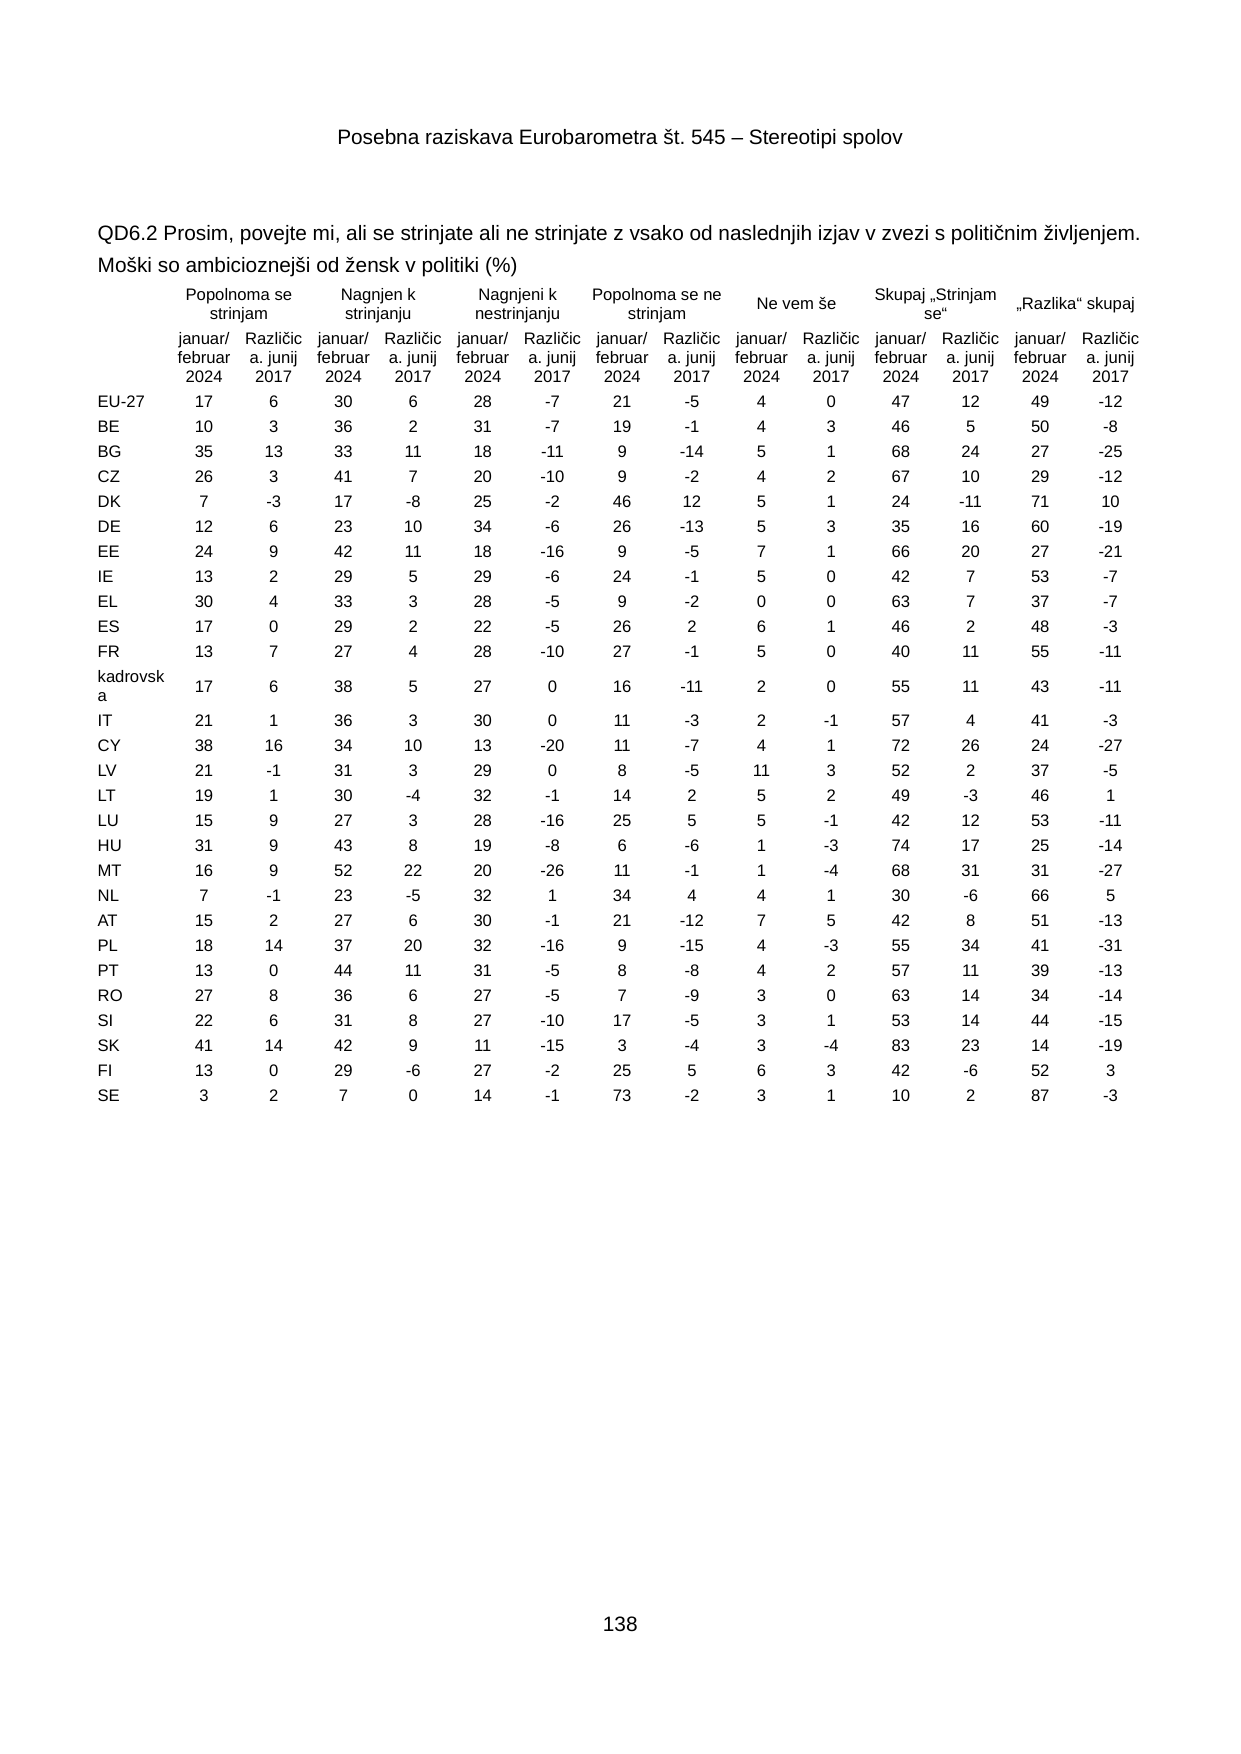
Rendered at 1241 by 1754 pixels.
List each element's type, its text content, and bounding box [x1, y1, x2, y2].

table_cell 5 [796, 908, 866, 933]
table_cell 33 [308, 589, 378, 614]
table_cell 0 [518, 708, 587, 733]
table_cell RO [95, 983, 169, 1008]
table_cell januar/februar 2024 [1005, 326, 1075, 389]
table_cell Nagnjen k strinjanju [308, 281, 448, 326]
table_cell 71 [1005, 489, 1075, 514]
table_cell 23 [308, 883, 378, 908]
table_cell 46 [587, 489, 657, 514]
table_cell 1 [796, 614, 866, 639]
table_cell LV [95, 758, 169, 783]
table_cell Moški so ambicioznejši od žensk v politiki (%) [95, 249, 1146, 281]
table_cell SI [95, 1008, 169, 1033]
table_cell 4 [726, 414, 796, 439]
table_cell 27 [308, 908, 378, 933]
table_cell 38 [308, 664, 378, 708]
table_cell -10 [518, 639, 587, 664]
table_cell -2 [657, 464, 726, 489]
table_cell -6 [936, 883, 1005, 908]
table_cell 1 [796, 883, 866, 908]
table_cell -14 [657, 439, 726, 464]
table_cell -20 [518, 733, 587, 758]
table_cell 16 [587, 664, 657, 708]
table_cell -5 [657, 539, 726, 564]
table_cell 11 [378, 439, 448, 464]
table_cell -14 [1075, 983, 1146, 1008]
table_cell 5 [378, 564, 448, 589]
table_cell -7 [518, 389, 587, 414]
table_cell 2 [239, 1083, 308, 1108]
table_cell -3 [1075, 1083, 1146, 1108]
table_cell 14 [936, 983, 1005, 1008]
table_cell 53 [1005, 564, 1075, 589]
table_cell 6 [239, 1008, 308, 1033]
table_cell 0 [796, 564, 866, 589]
table_cell -6 [936, 1058, 1005, 1083]
table_cell -31 [1075, 933, 1146, 958]
table_cell 74 [866, 833, 936, 858]
table_cell 51 [1005, 908, 1075, 933]
table_cell 1 [796, 489, 866, 514]
table_cell 13 [448, 733, 517, 758]
table_cell 10 [866, 1083, 936, 1108]
table_cell FI [95, 1058, 169, 1083]
table_cell 53 [866, 1008, 936, 1033]
table_cell 11 [587, 858, 657, 883]
table_cell 49 [866, 783, 936, 808]
table_cell -5 [378, 883, 448, 908]
table_cell -3 [796, 933, 866, 958]
table_cell 30 [308, 783, 378, 808]
table_cell 12 [169, 514, 239, 539]
table_cell -2 [518, 1058, 587, 1083]
table_cell 13 [169, 564, 239, 589]
table_cell 52 [1005, 1058, 1075, 1083]
table_cell -11 [936, 489, 1005, 514]
table_cell 7 [169, 489, 239, 514]
table_cell -12 [1075, 464, 1146, 489]
table_cell 27 [308, 639, 378, 664]
table_cell 0 [796, 389, 866, 414]
table_cell 11 [936, 958, 1005, 983]
table_cell -7 [518, 414, 587, 439]
table_cell 3 [239, 414, 308, 439]
table_cell -10 [518, 464, 587, 489]
table_cell Različica. junij 2017 [657, 326, 726, 389]
table_cell -1 [796, 808, 866, 833]
table_cell PL [95, 933, 169, 958]
table_cell 2 [936, 1083, 1005, 1108]
table_cell -15 [518, 1033, 587, 1058]
table_cell Različica. junij 2017 [518, 326, 587, 389]
table_cell -16 [518, 539, 587, 564]
table_cell 46 [1005, 783, 1075, 808]
table_cell 6 [239, 664, 308, 708]
table_cell 3 [239, 464, 308, 489]
table_cell 52 [308, 858, 378, 883]
table_cell 28 [448, 639, 517, 664]
table_cell CY [95, 733, 169, 758]
table_cell 5 [378, 664, 448, 708]
table_cell -3 [1075, 614, 1146, 639]
table_cell 29 [448, 758, 517, 783]
table_cell 5 [726, 639, 796, 664]
table_cell 50 [1005, 414, 1075, 439]
table_cell 7 [936, 564, 1005, 589]
table_cell -8 [657, 958, 726, 983]
table_cell 63 [866, 983, 936, 1008]
table_cell 1 [796, 439, 866, 464]
table_cell 13 [239, 439, 308, 464]
table_cell 24 [1005, 733, 1075, 758]
table_cell 2 [936, 758, 1005, 783]
table_cell -3 [239, 489, 308, 514]
table_cell DK [95, 489, 169, 514]
table_cell 9 [587, 589, 657, 614]
table_cell 1 [796, 1008, 866, 1033]
table_cell -3 [796, 833, 866, 858]
table_cell 67 [866, 464, 936, 489]
table_cell ES [95, 614, 169, 639]
table_cell 9 [587, 539, 657, 564]
table_cell 10 [936, 464, 1005, 489]
table_cell 8 [936, 908, 1005, 933]
table_cell 7 [378, 464, 448, 489]
table_cell BG [95, 439, 169, 464]
table_cell 33 [308, 439, 378, 464]
table_cell 27 [308, 808, 378, 833]
table_cell 4 [378, 639, 448, 664]
table_cell 2 [657, 783, 726, 808]
table_cell 24 [587, 564, 657, 589]
table_cell 72 [866, 733, 936, 758]
table_cell 2 [726, 708, 796, 733]
table_cell -7 [657, 733, 726, 758]
table_cell -5 [518, 589, 587, 614]
table_cell 2 [796, 783, 866, 808]
table_cell 63 [866, 589, 936, 614]
table_cell 46 [866, 414, 936, 439]
table_cell 42 [866, 808, 936, 833]
table_cell 1 [796, 1083, 866, 1108]
table_cell 9 [239, 539, 308, 564]
table_cell FR [95, 639, 169, 664]
table_cell 1 [796, 733, 866, 758]
table_cell 31 [308, 758, 378, 783]
table_cell 20 [448, 858, 517, 883]
table_cell -1 [239, 883, 308, 908]
table_cell -25 [1075, 439, 1146, 464]
table_cell 0 [796, 639, 866, 664]
table_cell HU [95, 833, 169, 858]
table_cell 4 [726, 733, 796, 758]
table_cell -4 [378, 783, 448, 808]
table_cell -15 [1075, 1008, 1146, 1033]
table_cell 1 [239, 708, 308, 733]
table_cell 22 [169, 1008, 239, 1033]
table_cell 34 [587, 883, 657, 908]
table_cell 19 [448, 833, 517, 858]
table_cell 7 [239, 639, 308, 664]
table_cell 29 [1005, 464, 1075, 489]
table_cell CZ [95, 464, 169, 489]
table_cell 1 [796, 539, 866, 564]
table_cell 11 [587, 708, 657, 733]
table_cell 13 [169, 639, 239, 664]
table_cell 10 [1075, 489, 1146, 514]
table_cell IT [95, 708, 169, 733]
table_cell 68 [866, 858, 936, 883]
table_cell 26 [587, 514, 657, 539]
table_cell -13 [1075, 958, 1146, 983]
table_cell AT [95, 908, 169, 933]
table_cell 17 [169, 664, 239, 708]
table_cell [95, 326, 169, 389]
table_cell 6 [726, 1058, 796, 1083]
table_cell 37 [1005, 758, 1075, 783]
table_cell 26 [936, 733, 1005, 758]
table_cell 11 [726, 758, 796, 783]
table_cell -3 [657, 708, 726, 733]
table_cell 14 [1005, 1033, 1075, 1058]
table_cell 0 [239, 614, 308, 639]
table_cell 31 [448, 958, 517, 983]
table_cell -5 [1075, 758, 1146, 783]
table_cell -6 [518, 564, 587, 589]
table_cell Različica. junij 2017 [936, 326, 1005, 389]
table_cell 43 [1005, 664, 1075, 708]
table_cell 4 [726, 389, 796, 414]
table_cell 27 [169, 983, 239, 1008]
table_cell 27 [448, 1058, 517, 1083]
table_cell 17 [936, 833, 1005, 858]
table_cell 1 [518, 883, 587, 908]
table_cell 5 [726, 514, 796, 539]
table_cell 2 [239, 908, 308, 933]
table_cell 6 [587, 833, 657, 858]
table_cell 27 [448, 983, 517, 1008]
table_cell 11 [936, 664, 1005, 708]
table_cell -11 [518, 439, 587, 464]
table_cell 42 [866, 1058, 936, 1083]
table_cell 5 [726, 783, 796, 808]
table_cell 5 [726, 439, 796, 464]
table_cell 38 [169, 733, 239, 758]
table_cell 30 [169, 589, 239, 614]
table_cell 5 [726, 489, 796, 514]
table_cell -14 [1075, 833, 1146, 858]
table_cell 32 [448, 783, 517, 808]
table_cell 3 [726, 1008, 796, 1033]
table_cell „Razlika“ skupaj [1005, 281, 1146, 326]
table_cell 41 [1005, 708, 1075, 733]
table_cell 16 [936, 514, 1005, 539]
table_cell -1 [239, 758, 308, 783]
table_cell 0 [518, 758, 587, 783]
table_cell 11 [378, 958, 448, 983]
table_cell 4 [657, 883, 726, 908]
table_cell 23 [936, 1033, 1005, 1058]
table_cell 6 [726, 614, 796, 639]
table_cell MT [95, 858, 169, 883]
table_cell 31 [936, 858, 1005, 883]
table_cell 14 [239, 933, 308, 958]
table_cell 29 [308, 564, 378, 589]
table_cell -6 [518, 514, 587, 539]
table_cell 14 [448, 1083, 517, 1108]
table_cell SK [95, 1033, 169, 1058]
table_cell 73 [587, 1083, 657, 1108]
table_cell 36 [308, 414, 378, 439]
table_cell 18 [448, 539, 517, 564]
table_cell 13 [169, 958, 239, 983]
table_cell 5 [1075, 883, 1146, 908]
table_cell Popolnoma se ne strinjam [587, 281, 726, 326]
table_cell 17 [587, 1008, 657, 1033]
table_cell 12 [936, 808, 1005, 833]
table_cell 36 [308, 983, 378, 1008]
table_cell 4 [726, 933, 796, 958]
table_cell 57 [866, 958, 936, 983]
table_cell 68 [866, 439, 936, 464]
table_cell 5 [726, 808, 796, 833]
table_cell 11 [378, 539, 448, 564]
table_cell Skupaj „Strinjam se“ [866, 281, 1005, 326]
table_cell -11 [1075, 639, 1146, 664]
table_cell 37 [1005, 589, 1075, 614]
table_cell 27 [1005, 439, 1075, 464]
table_cell 6 [378, 983, 448, 1008]
table_cell 14 [239, 1033, 308, 1058]
table_cell 1 [726, 833, 796, 858]
table_cell 26 [169, 464, 239, 489]
table_cell -13 [1075, 908, 1146, 933]
table_cell 20 [378, 933, 448, 958]
table_cell -26 [518, 858, 587, 883]
table_cell -1 [518, 908, 587, 933]
table_cell 36 [308, 708, 378, 733]
table_cell -8 [518, 833, 587, 858]
table_cell 7 [936, 589, 1005, 614]
table_cell 21 [587, 389, 657, 414]
table_cell -27 [1075, 733, 1146, 758]
table_cell Različica. junij 2017 [239, 326, 308, 389]
table_cell 42 [308, 1033, 378, 1058]
table_cell 29 [448, 564, 517, 589]
table_cell -2 [657, 1083, 726, 1108]
table_cell 30 [308, 389, 378, 414]
table_cell 41 [1005, 933, 1075, 958]
table_cell -16 [518, 933, 587, 958]
table_cell -2 [657, 589, 726, 614]
table_cell 3 [169, 1083, 239, 1108]
table_cell 4 [726, 464, 796, 489]
table_cell januar/februar 2024 [169, 326, 239, 389]
table_cell 14 [587, 783, 657, 808]
table_cell 8 [239, 983, 308, 1008]
table_cell -8 [378, 489, 448, 514]
table_cell 16 [239, 733, 308, 758]
table_cell 19 [169, 783, 239, 808]
table_cell -11 [1075, 664, 1146, 708]
table_cell 3 [1075, 1058, 1146, 1083]
table_cell 3 [726, 1033, 796, 1058]
table_cell Nagnjeni k nestrinjanju [448, 281, 587, 326]
table_cell 27 [448, 664, 517, 708]
table_cell 3 [378, 708, 448, 733]
table_cell 5 [936, 414, 1005, 439]
table_cell kadrovska [95, 664, 169, 708]
table_cell LT [95, 783, 169, 808]
table_cell 20 [448, 464, 517, 489]
table_cell Ne vem še [726, 281, 866, 326]
table_cell 0 [239, 958, 308, 983]
table_cell -12 [657, 908, 726, 933]
table_cell 17 [169, 389, 239, 414]
table_cell 10 [378, 733, 448, 758]
table_cell 34 [308, 733, 378, 758]
table_cell 4 [726, 958, 796, 983]
table_cell 2 [726, 664, 796, 708]
table_cell 5 [657, 1058, 726, 1083]
table_header QD6.2 Prosim, povejte mi, ali se strinjate ali ne strinjate z vsako od naslednjih izjav v zvezi s političnim življenjem. [95, 217, 1146, 249]
table_cell -16 [518, 808, 587, 833]
table_cell 9 [378, 1033, 448, 1058]
table_cell -5 [518, 614, 587, 639]
table_cell januar/februar 2024 [448, 326, 517, 389]
table_cell 44 [1005, 1008, 1075, 1033]
table_cell -1 [657, 414, 726, 439]
table_cell SE [95, 1083, 169, 1108]
table_cell 48 [1005, 614, 1075, 639]
table_cell 31 [169, 833, 239, 858]
table_cell -1 [657, 564, 726, 589]
table_cell 32 [448, 883, 517, 908]
table_cell 3 [378, 589, 448, 614]
table_cell 30 [448, 908, 517, 933]
table_cell 28 [448, 808, 517, 833]
table_cell 7 [587, 983, 657, 1008]
table_cell 37 [308, 933, 378, 958]
table_cell 55 [1005, 639, 1075, 664]
table_cell 60 [1005, 514, 1075, 539]
table_cell -21 [1075, 539, 1146, 564]
table_cell BE [95, 414, 169, 439]
table_cell 31 [308, 1008, 378, 1033]
table_cell 31 [448, 414, 517, 439]
table_cell 18 [169, 933, 239, 958]
table_cell 3 [378, 808, 448, 833]
table_cell 8 [378, 833, 448, 858]
table_cell 0 [239, 1058, 308, 1083]
table_cell 3 [726, 983, 796, 1008]
table_cell 15 [169, 908, 239, 933]
table_cell NL [95, 883, 169, 908]
table_cell 0 [518, 664, 587, 708]
table_cell 42 [308, 539, 378, 564]
table_cell 35 [866, 514, 936, 539]
table_cell 53 [1005, 808, 1075, 833]
table_cell 17 [308, 489, 378, 514]
table_cell 21 [169, 758, 239, 783]
table_cell PT [95, 958, 169, 983]
table_cell 11 [936, 639, 1005, 664]
table_cell 10 [378, 514, 448, 539]
table_cell 5 [726, 564, 796, 589]
table_cell 11 [448, 1033, 517, 1058]
table_cell 0 [796, 983, 866, 1008]
table_cell 1 [239, 783, 308, 808]
table_cell 34 [448, 514, 517, 539]
table_cell 34 [936, 933, 1005, 958]
table_cell 27 [1005, 539, 1075, 564]
table_cell [95, 281, 169, 326]
table_cell 41 [308, 464, 378, 489]
table_cell 43 [308, 833, 378, 858]
table_cell EU-27 [95, 389, 169, 414]
table_cell 9 [239, 833, 308, 858]
table_cell -1 [518, 783, 587, 808]
table_cell -19 [1075, 1033, 1146, 1058]
table_cell 2 [796, 958, 866, 983]
table_cell 11 [587, 733, 657, 758]
table_cell 7 [726, 539, 796, 564]
table_cell IE [95, 564, 169, 589]
table_cell 41 [169, 1033, 239, 1058]
table_cell 42 [866, 564, 936, 589]
table_cell 66 [1005, 883, 1075, 908]
table_cell DE [95, 514, 169, 539]
table_cell -5 [518, 983, 587, 1008]
table_cell Različica. junij 2017 [378, 326, 448, 389]
table_cell 55 [866, 933, 936, 958]
table_cell -4 [657, 1033, 726, 1058]
table_cell 18 [448, 439, 517, 464]
table_cell 23 [308, 514, 378, 539]
table_cell 25 [1005, 833, 1075, 858]
table_cell -1 [657, 858, 726, 883]
table_cell Različica. junij 2017 [1075, 326, 1146, 389]
table_cell 25 [587, 1058, 657, 1083]
table_cell 13 [169, 1058, 239, 1083]
table_cell 20 [936, 539, 1005, 564]
table_cell januar/februar 2024 [308, 326, 378, 389]
table_cell 2 [796, 464, 866, 489]
table_cell 83 [866, 1033, 936, 1058]
table_cell 24 [936, 439, 1005, 464]
table_cell 47 [866, 389, 936, 414]
table_cell 2 [378, 614, 448, 639]
table_cell -8 [1075, 414, 1146, 439]
table_cell 5 [657, 808, 726, 833]
table_cell -27 [1075, 858, 1146, 883]
table_cell -2 [518, 489, 587, 514]
table_cell 25 [587, 808, 657, 833]
table_cell -5 [518, 958, 587, 983]
table_cell 0 [796, 664, 866, 708]
table_cell 34 [1005, 983, 1075, 1008]
table_cell 9 [587, 439, 657, 464]
table_cell 7 [169, 883, 239, 908]
table_cell -1 [518, 1083, 587, 1108]
table_cell 32 [448, 933, 517, 958]
table_cell 3 [796, 1058, 866, 1083]
table_cell 87 [1005, 1083, 1075, 1108]
table_cell -9 [657, 983, 726, 1008]
table_cell 1 [1075, 783, 1146, 808]
table_cell 6 [239, 514, 308, 539]
table_cell EE [95, 539, 169, 564]
table_cell 55 [866, 664, 936, 708]
table_cell 15 [169, 808, 239, 833]
table_cell -13 [657, 514, 726, 539]
table_cell EL [95, 589, 169, 614]
table_cell 4 [239, 589, 308, 614]
table_cell 6 [378, 389, 448, 414]
table_cell 42 [866, 908, 936, 933]
table_cell 22 [448, 614, 517, 639]
table_cell -11 [657, 664, 726, 708]
table_cell -5 [657, 758, 726, 783]
table_cell 3 [796, 514, 866, 539]
table_cell januar/februar 2024 [587, 326, 657, 389]
table_cell 35 [169, 439, 239, 464]
table_cell 3 [796, 414, 866, 439]
table_cell -15 [657, 933, 726, 958]
table_cell 2 [657, 614, 726, 639]
table_cell -4 [796, 858, 866, 883]
table_cell 12 [936, 389, 1005, 414]
table_cell 24 [169, 539, 239, 564]
table_cell 7 [726, 908, 796, 933]
table_cell 66 [866, 539, 936, 564]
table_cell 16 [169, 858, 239, 883]
table_cell 29 [308, 1058, 378, 1083]
table_cell -3 [1075, 708, 1146, 733]
table_cell 30 [448, 708, 517, 733]
table_cell 0 [378, 1083, 448, 1108]
table_cell 40 [866, 639, 936, 664]
table_cell -5 [657, 389, 726, 414]
table_cell -3 [936, 783, 1005, 808]
table_cell 9 [587, 933, 657, 958]
table_cell 0 [796, 589, 866, 614]
table_cell 4 [726, 883, 796, 908]
table_cell 21 [587, 908, 657, 933]
table_cell 28 [448, 389, 517, 414]
table_cell -19 [1075, 514, 1146, 539]
table_cell -7 [1075, 589, 1146, 614]
table_cell LU [95, 808, 169, 833]
table_cell 57 [866, 708, 936, 733]
table_cell 3 [587, 1033, 657, 1058]
table_cell 9 [587, 464, 657, 489]
table_cell -11 [1075, 808, 1146, 833]
table_cell Različica. junij 2017 [796, 326, 866, 389]
table_cell 2 [378, 414, 448, 439]
table_cell 1 [726, 858, 796, 883]
table_cell 9 [239, 858, 308, 883]
table_cell 24 [866, 489, 936, 514]
table_cell -6 [657, 833, 726, 858]
table_cell 4 [936, 708, 1005, 733]
table_cell 14 [936, 1008, 1005, 1033]
table_cell 25 [448, 489, 517, 514]
table_cell -5 [657, 1008, 726, 1033]
table_cell 22 [378, 858, 448, 883]
table_cell 17 [169, 614, 239, 639]
table_cell 0 [726, 589, 796, 614]
table_cell 8 [587, 958, 657, 983]
table_cell 12 [657, 489, 726, 514]
table_cell 8 [378, 1008, 448, 1033]
table_cell 39 [1005, 958, 1075, 983]
table_cell -1 [796, 708, 866, 733]
table_cell 19 [587, 414, 657, 439]
table_cell 3 [378, 758, 448, 783]
table_cell 30 [866, 883, 936, 908]
table_cell 6 [378, 908, 448, 933]
table_cell 27 [587, 639, 657, 664]
table_cell januar/februar 2024 [726, 326, 796, 389]
table_cell 3 [796, 758, 866, 783]
table_cell -10 [518, 1008, 587, 1033]
table_cell 8 [587, 758, 657, 783]
table_cell 21 [169, 708, 239, 733]
table_cell -1 [657, 639, 726, 664]
table_cell 29 [308, 614, 378, 639]
table_cell 52 [866, 758, 936, 783]
table_cell -12 [1075, 389, 1146, 414]
table_cell 9 [239, 808, 308, 833]
table_cell 46 [866, 614, 936, 639]
table_cell 28 [448, 589, 517, 614]
table_cell 3 [726, 1083, 796, 1108]
table_cell 27 [448, 1008, 517, 1033]
table_cell 2 [239, 564, 308, 589]
table_cell januar/februar 2024 [866, 326, 936, 389]
table_cell -6 [378, 1058, 448, 1083]
table_cell 31 [1005, 858, 1075, 883]
table_cell 2 [936, 614, 1005, 639]
table_cell 26 [587, 614, 657, 639]
table_cell 44 [308, 958, 378, 983]
table_cell 6 [239, 389, 308, 414]
table_cell Popolnoma se strinjam [169, 281, 308, 326]
table_cell 10 [169, 414, 239, 439]
table_cell -4 [796, 1033, 866, 1058]
table_cell 7 [308, 1083, 378, 1108]
table_cell 49 [1005, 389, 1075, 414]
table_cell -7 [1075, 564, 1146, 589]
